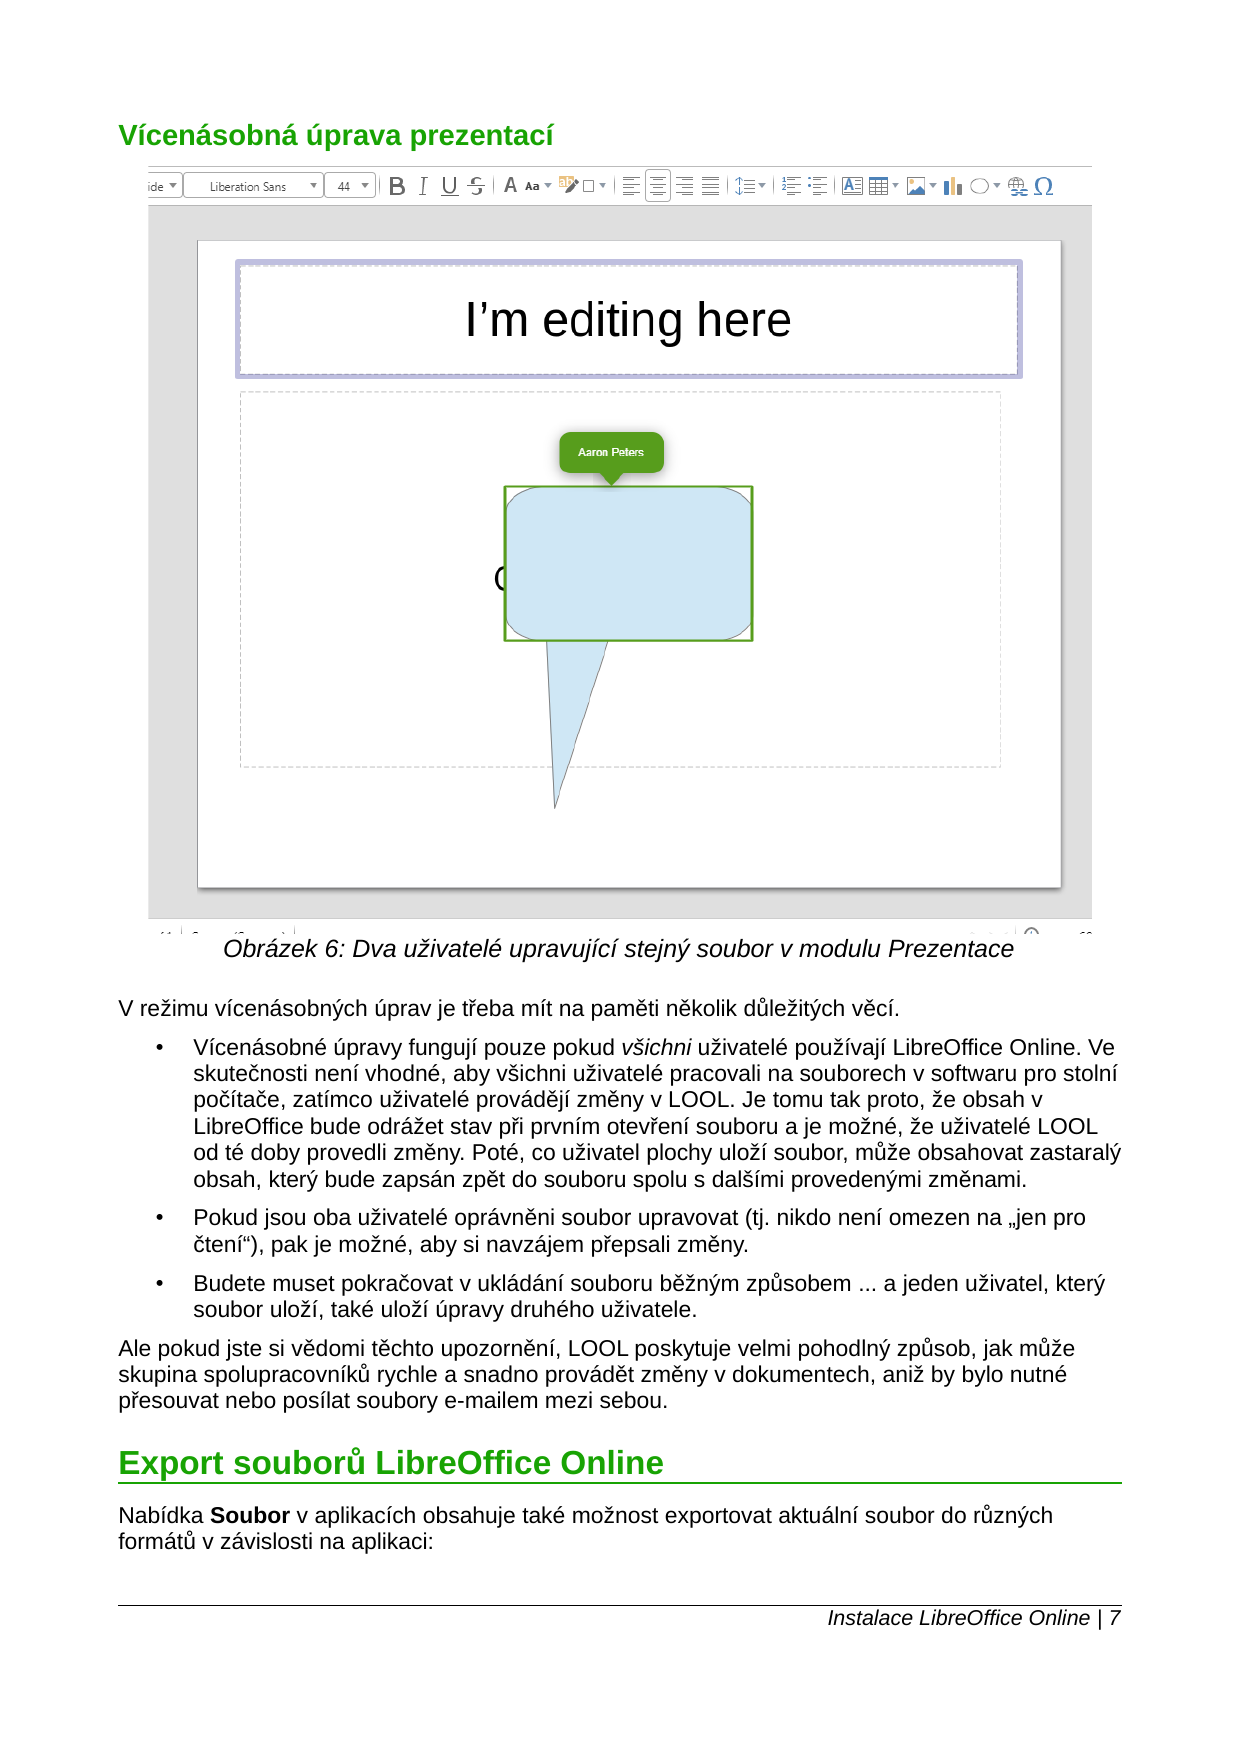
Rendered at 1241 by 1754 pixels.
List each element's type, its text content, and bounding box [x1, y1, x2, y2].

text Obrázek 6: Dva uživatelé upravující stejný soubor v modulu Prezentace [118, 934, 1122, 962]
picture [148, 163, 1092, 934]
text V režimu vícenásobných úprav je třeba mít na paměti několik důležitých věcí. [118, 995, 1122, 1021]
subtitle Export souborů LibreOffice Online [118, 1443, 1122, 1482]
subtitle Vícenásobná úprava prezentací [118, 118, 1122, 152]
list Vícenásobné úpravy fungují pouze pokud všichni uživatelé používají LibreOffice Online. Ve skutečnosti není vhodné, aby všichni uživatelé pracovali na souborech v softwaru pro stolní počítače, zatímco uživatelé provádějí změny v LOOL. Je tomu tak proto, že obsah v LibreOffice bude odrážet stav při prvním otevření souboru a je možné, že uživatelé LOOL od té doby provedli změny. Poté, co uživatel plochy uloží soubor, může obsahovat zastaralý obsah, který bude zapsán zpět do souboru spolu s dalšími provedenými změnami. [156, 1034, 1122, 1192]
list Pokud jsou oba uživatelé oprávněni soubor upravovat (tj. nikdo není omezen na „jen pro čtení“), pak je možné, aby si navzájem přepsali změny. [156, 1204, 1122, 1257]
text Ale pokud jste si vědomi těchto upozornění, LOOL poskytuje velmi pohodlný způsob, jak může skupina spolupracovníků rychle a snadno provádět změny v dokumentech, aniž by bylo nutné přesouvat nebo posílat soubory e-mailem mezi sebou. [118, 1335, 1122, 1414]
text Nabídka Soubor v aplikacích obsahuje také možnost exportovat aktuální soubor do různých formátů v závislosti na aplikaci: [118, 1502, 1122, 1554]
list Budete muset pokračovat v ukládání souboru běžným způsobem ... a jeden uživatel, který soubor uloží, také uloží úpravy druhého uživatele. [156, 1269, 1122, 1322]
